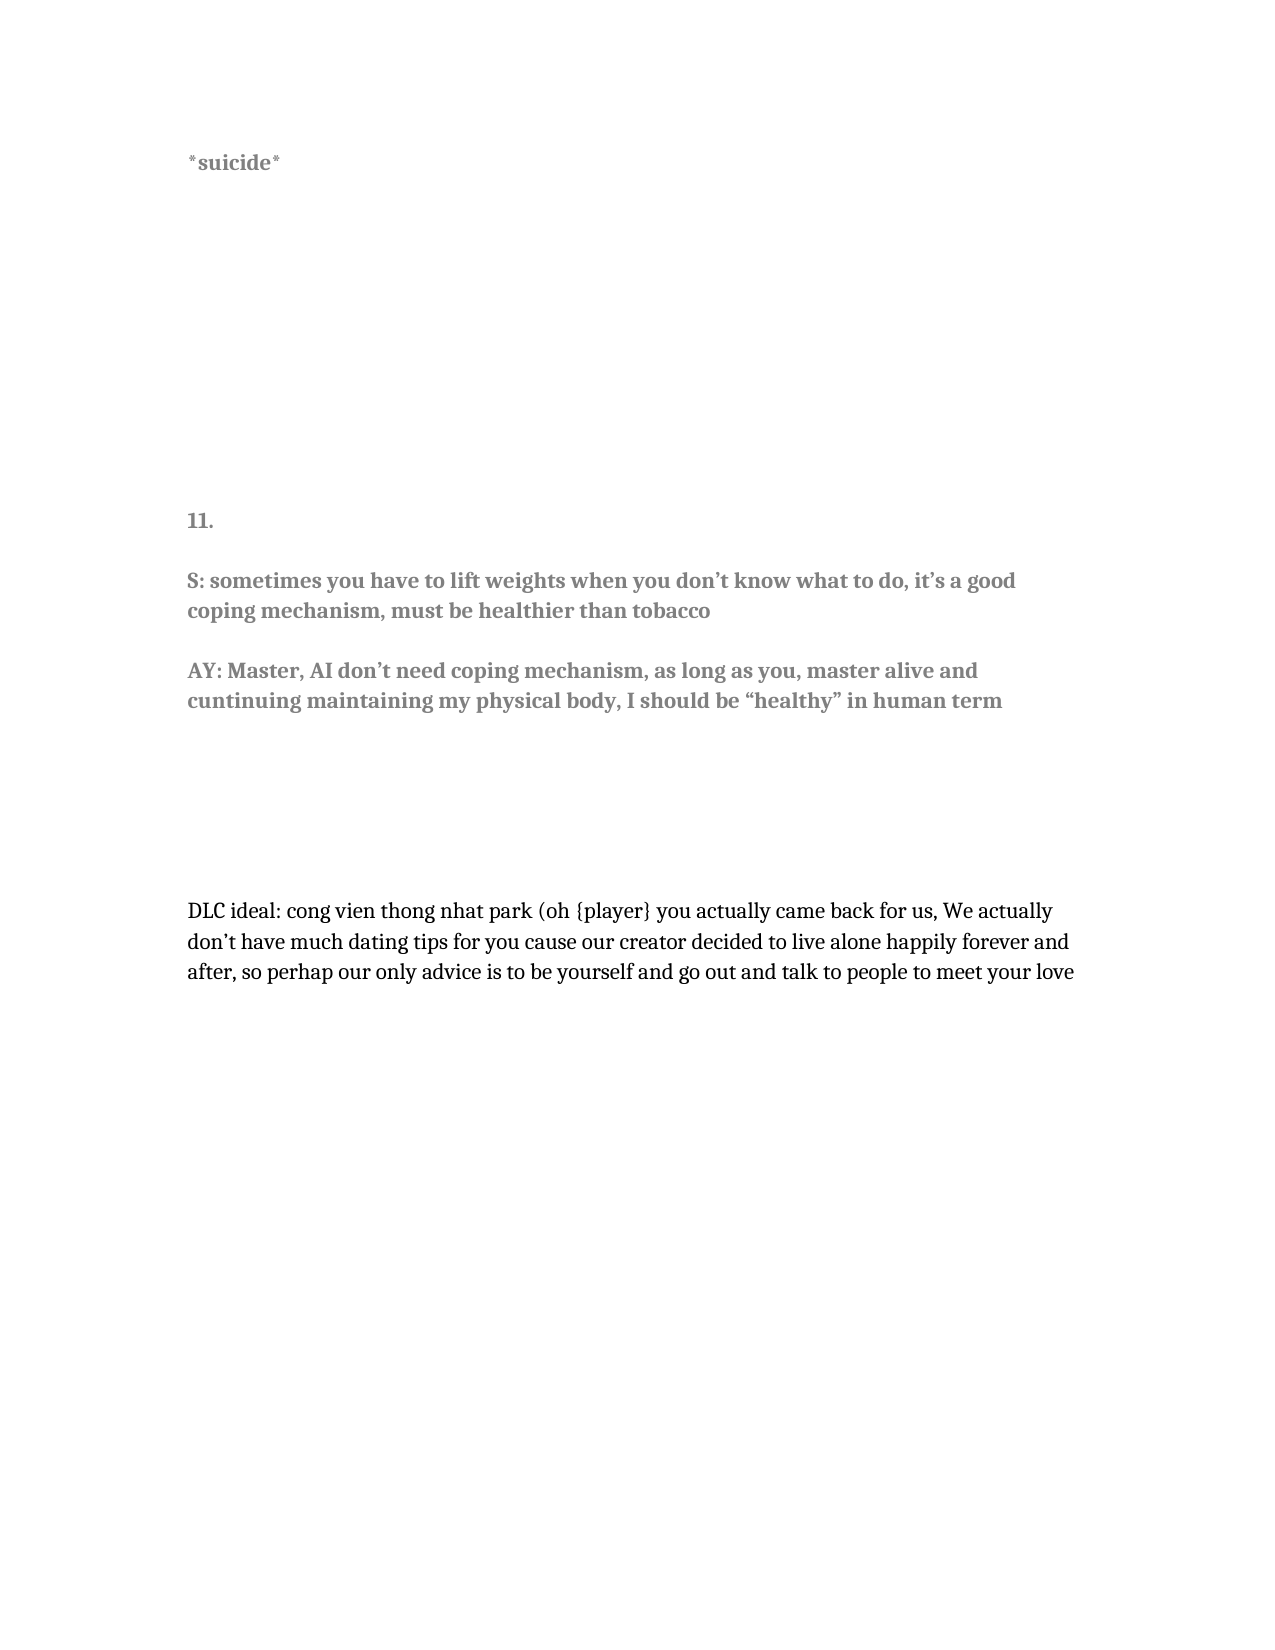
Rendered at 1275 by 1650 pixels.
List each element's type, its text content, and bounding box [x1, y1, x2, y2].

text *suicide* [187, 150, 1087, 176]
text 11. [187, 508, 1087, 534]
text AY: Master, AI don’t need coping mechanism, as long as you, master alive and cuntinuing maintaining my physical body, I should be “healthy” in human term [187, 658, 1087, 714]
text DLC ideal: cong vien thong nhat park (oh {player} you actually came back for us, We actually don’t have much dating tips for you cause our creator decided to live alone happily forever and after, so perhap our only advice is to be yourself and go out and talk to people to meet your love [187, 898, 1087, 985]
text S: sometimes you have to lift weights when you don’t know what to do, it’s a good coping mechanism, must be healthier than tobacco [187, 568, 1087, 624]
